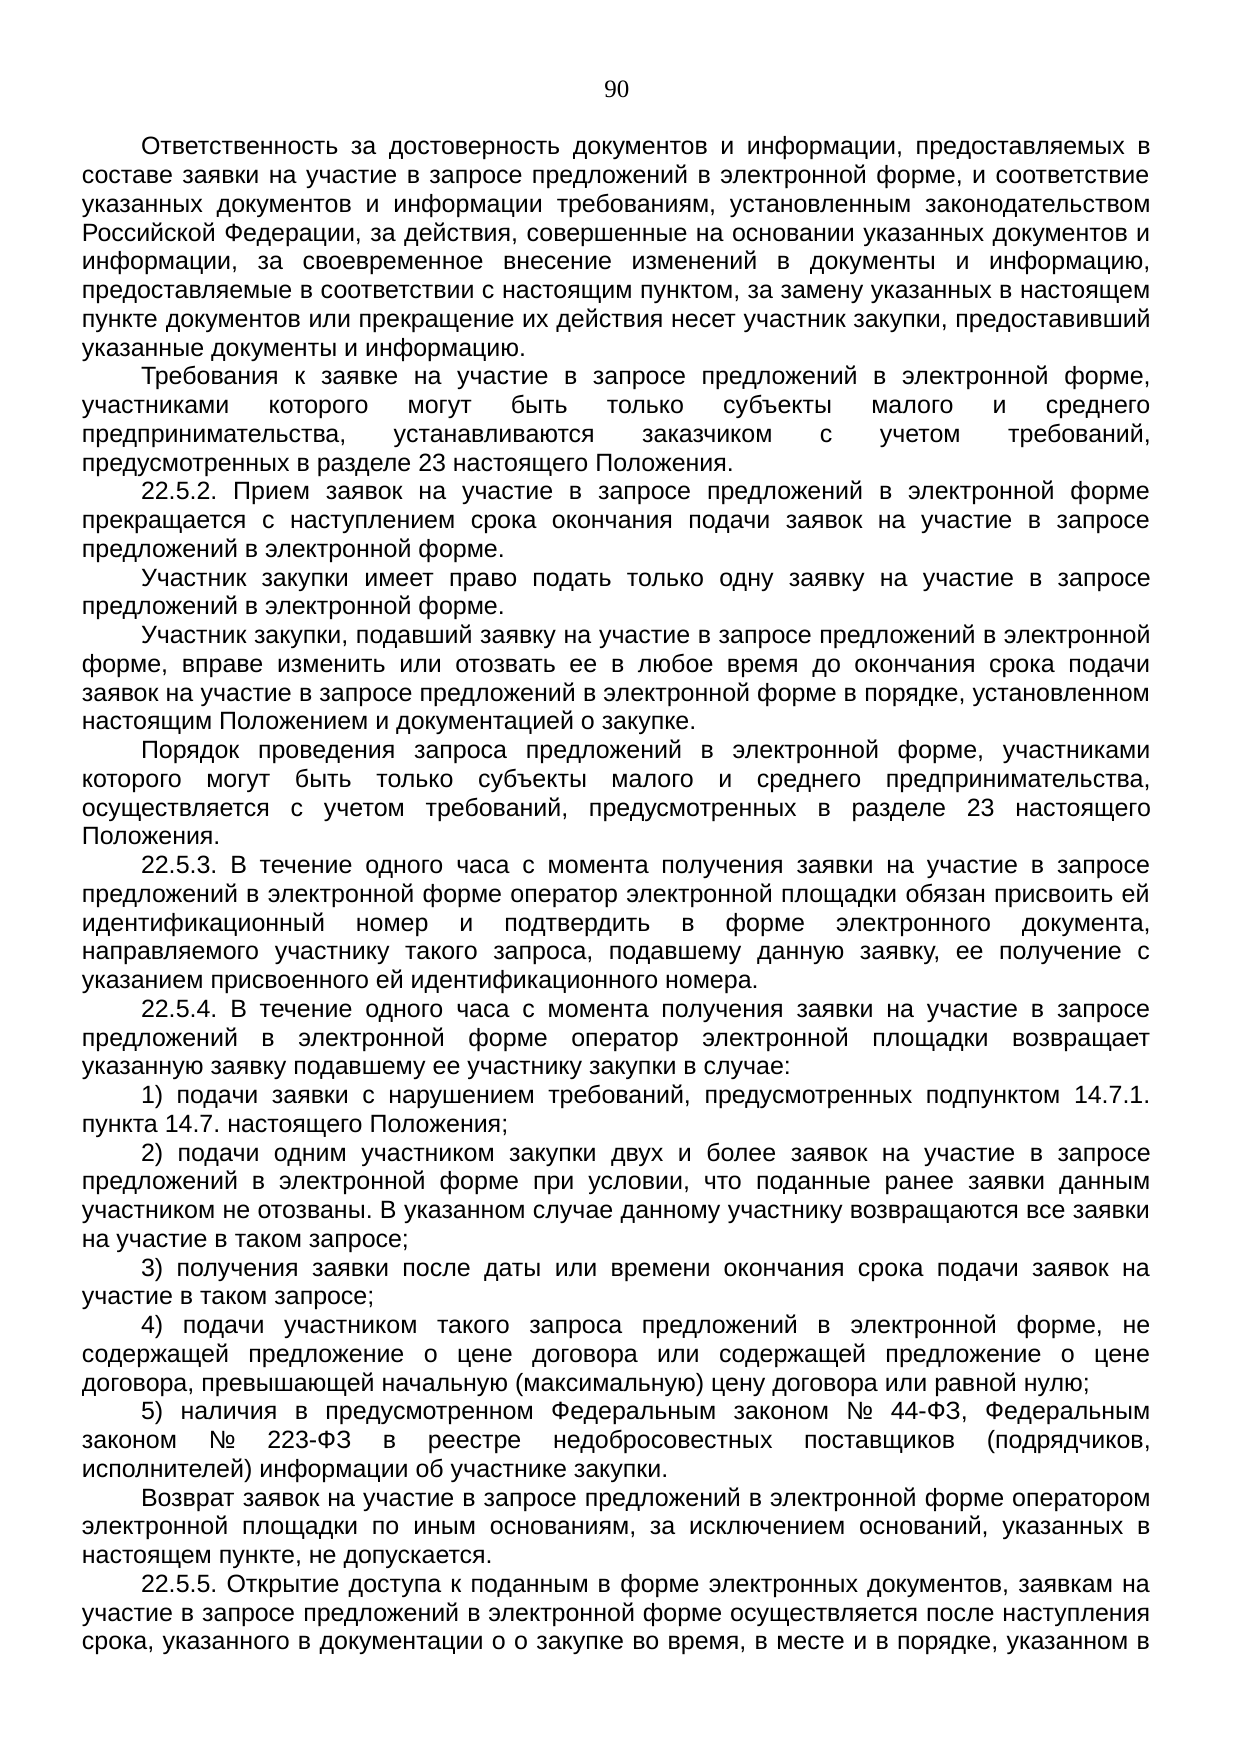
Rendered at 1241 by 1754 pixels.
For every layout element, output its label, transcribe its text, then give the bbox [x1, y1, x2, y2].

text Участник закупки имеет право подать только одну заявку на участие в запросе предложений в электронной форме. [82, 562, 1152, 620]
text Порядок проведения запроса предложений в электронной форме, участниками которого могут быть только субъекты малого и среднего предпринимательства, осуществляется с учетом требований, предусмотренных в разделе 23 настоящего Положения. [82, 735, 1152, 850]
text 4) подачи участником такого запроса предложений в электронной форме, не содержащей предложение о цене договора или содержащей предложение о цене договора, превышающей начальную (максимальную) цену договора или равной нулю; [82, 1310, 1152, 1396]
text 1) подачи заявки с нарушением требований, предусмотренных подпунктом 14.7.1. пункта 14.7. настоящего Положения; [82, 1080, 1152, 1137]
text 5) наличия в предусмотренном Федеральным законом № 44-ФЗ, Федеральным законом № 223-ФЗ в реестре недобросовестных поставщиков (подрядчиков, исполнителей) информации об участнике закупки. [82, 1396, 1152, 1482]
text 22.5.2. Прием заявок на участие в запросе предложений в электронной форме прекращается с наступлением срока окончания подачи заявок на участие в запросе предложений в электронной форме. [82, 476, 1152, 562]
text 2) подачи одним участником закупки двух и более заявок на участие в запросе предложений в электронной форме при условии, что поданные ранее заявки данным участником не отозваны. В указанном случае данному участнику возвращаются все заявки на участие в таком запросе; [82, 1137, 1152, 1252]
text Ответственность за достоверность документов и информации, предоставляемых в составе заявки на участие в запросе предложений в электронной форме, и соответствие указанных документов и информации требованиям, установленным законодательством Российской Федерации, за действия, совершенные на основании указанных документов и информации, за своевременное внесение изменений в документы и информацию, предоставляемые в соответствии с настоящим пунктом, за замену указанных в настоящем пункте документов или прекращение их действия несет участник закупки, предоставивший указанные документы и информацию. [82, 131, 1152, 361]
text Требования к заявке на участие в запросе предложений в электронной форме, участниками которого могут быть только субъекты малого и среднего предпринимательства, устанавливаются заказчиком с учетом требований, предусмотренных в разделе 23 настоящего Положения. [82, 361, 1152, 476]
text Возврат заявок на участие в запросе предложений в электронной форме оператором электронной площадки по иным основаниям, за исключением оснований, указанных в настоящем пункте, не допускается. [82, 1482, 1152, 1569]
text 22.5.4. В течение одного часа с момента получения заявки на участие в запросе предложений в электронной форме оператор электронной площадки возвращает указанную заявку подавшему ее участнику закупки в случае: [82, 994, 1152, 1080]
text 3) получения заявки после даты или времени окончания срока подачи заявок на участие в таком запросе; [82, 1252, 1152, 1310]
text Участник закупки, подавший заявку на участие в запросе предложений в электронной форме, вправе изменить или отозвать ее в любое время до окончания срока подачи заявок на участие в запросе предложений в электронной форме в порядке, установленном настоящим Положением и документацией о закупке. [82, 620, 1152, 735]
text 22.5.3. В течение одного часа с момента получения заявки на участие в запросе предложений в электронной форме оператор электронной площадки обязан присвоить ей идентификационный номер и подтвердить в форме электронного документа, направляемого участнику такого запроса, подавшему данную заявку, ее получение с указанием присвоенного ей идентификационного номера. [82, 850, 1152, 994]
text 22.5.5. Открытие доступа к поданным в форме электронных документов, заявкам на участие в запросе предложений в электронной форме осуществляется после наступления срока, указанного в документации о о закупке во время, в месте и в порядке, указанном в [82, 1569, 1152, 1655]
